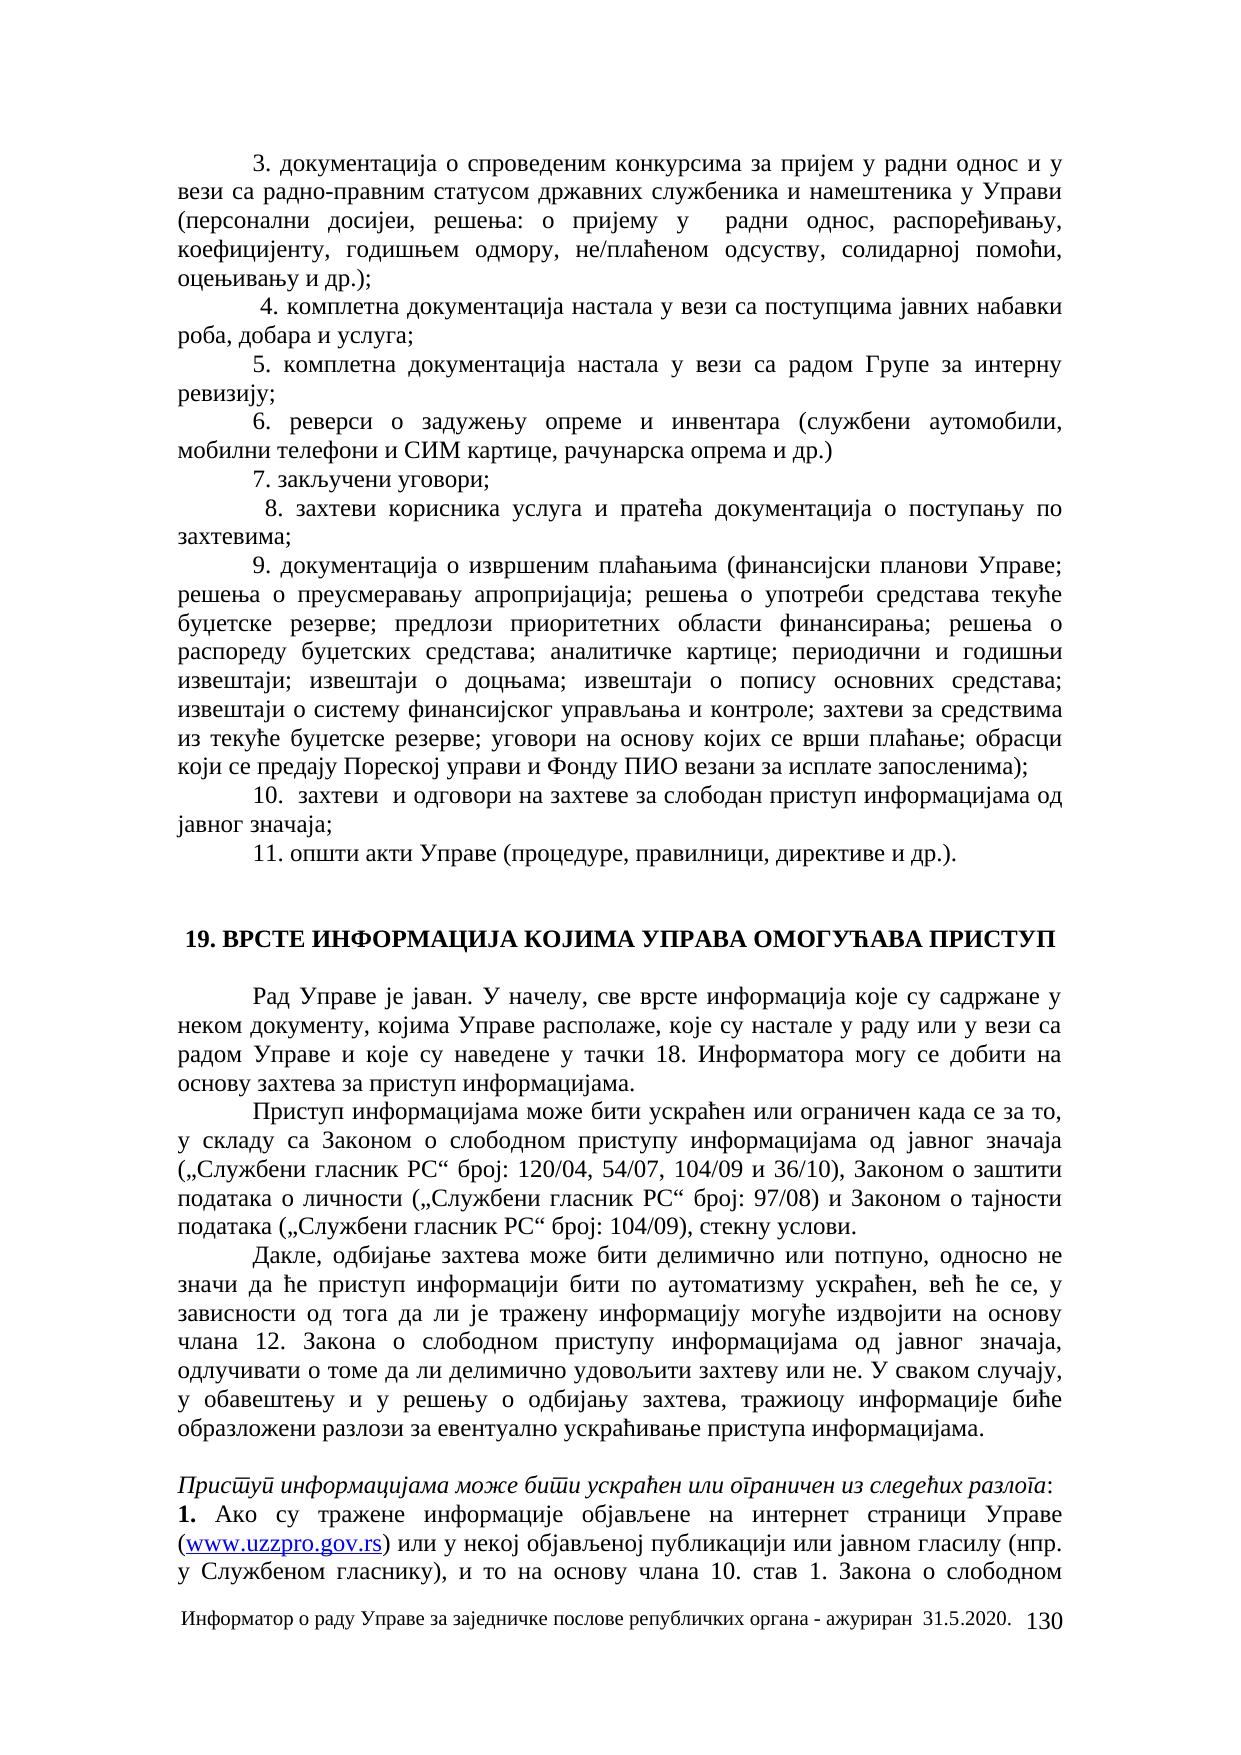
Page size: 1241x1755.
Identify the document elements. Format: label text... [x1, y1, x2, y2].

text 3. документација о спроведеним конкурсима за пријем у радни однос и у вези са радно-правним статусом државних службеника и намештеника у Управи (персонални досијеи, решења: о пријему у радни однос, распоређивању, коефицијенту, годишњем одмору, не/плаћеном одсуству, солидарној помоћи, оцењивању и др.); [177, 148, 1063, 291]
text Дакле, одбијање захтева може бити делимично или потпуно, односно не значи да ће приступ информацији бити по аутоматизму ускраћен, већ ће се, у зависности од тога да ли је тражену информацију могуће издвојити на основу члана 12. Закона о слободном приступу информацијама од јавног значаја, одлучивати о томе да ли делимично удовољити захтеву или не. У сваком случају, у обавештењу и у решењу о одбијању захтева, тражиоцу информације биће образложени разлози за евентуално ускраћивање приступа информацијама. [177, 1240, 1063, 1441]
text 1. Ако су тражене информације објављене на интернет страници Управе (www.uzzpro.gov.rs) или у некој објављеној публикацији или јавном гласилу (нпр. у Службеном гласнику), и то на основу члана 10. став 1. Закона о слободном [177, 1499, 1063, 1585]
text 5. комплетна документација настала у вези са радом Групе за интерну ревизију; [177, 349, 1063, 406]
text 4. комплетна документација настала у вези са поступцима јавних набавки роба, добара и услуга; [177, 291, 1063, 349]
text 7. закључени уговори; [177, 464, 1063, 493]
text Приступ информацијама може бити ускраћен или ограничен када се за то, у складу са Законом о слободном приступу информацијама од јавног значаја („Службени гласник РС“ број: 120/04, 54/07, 104/09 и 36/10), Законом о заштити података о личности („Службени гласник РС“ број: 97/08) и Законом о тајности података („Службени гласник РС“ број: 104/09), стекну услови. [177, 1096, 1063, 1240]
text Рад Управе је јаван. У начелу, све врсте информација које су садржане у неком документу, којима Управе располаже, које су настале у раду или у вези са радом Управе и које су наведене у тачки 18. Информатора могу се добити на основу захтева за приступ информацијама. [177, 981, 1063, 1096]
text 11. општи акти Управе (процедуре, правилници, директиве и др.). [177, 838, 1063, 866]
text 6. реверси о задужењу опреме и инвентара (службени аутомобили, мобилни телефони и СИМ картице, рачунарска опрема и др.) [177, 406, 1063, 464]
text 10. захтеви и одговори на захтеве за слободан приступ информацијама од јавног значаја; [177, 780, 1063, 838]
text Приступ информацијама може бити ускраћен или ограничен из следећих разлога: [177, 1470, 1063, 1499]
text 19. ВРСТЕ ИНФОРМАЦИЈА КОЈИМА УПРАВА ОМОГУЋАВА ПРИСТУП [177, 924, 1063, 953]
text 8. захтеви корисника услуга и пратећа документација о поступању по захтевима; [177, 493, 1063, 550]
text 9. документација о извршеним плаћањима (финансијски планови Управе; решења о преусмеравању апропријација; решења о употреби средстава текуће буџетске резерве; предлози приоритетних области финансирања; решења о распореду буџетских средстава; аналитичке картице; периодични и годишњи извештаји; извештаји о доцњама; извештаји о попису основних средстава; извештаји о систему финансијског управљања и контроле; захтеви за средствима из текуће буџетске резерве; уговори на основу којих се врши плаћање; обрасци који се предају Пореској управи и Фонду ПИО везани за исплате запосленима); [177, 550, 1063, 780]
